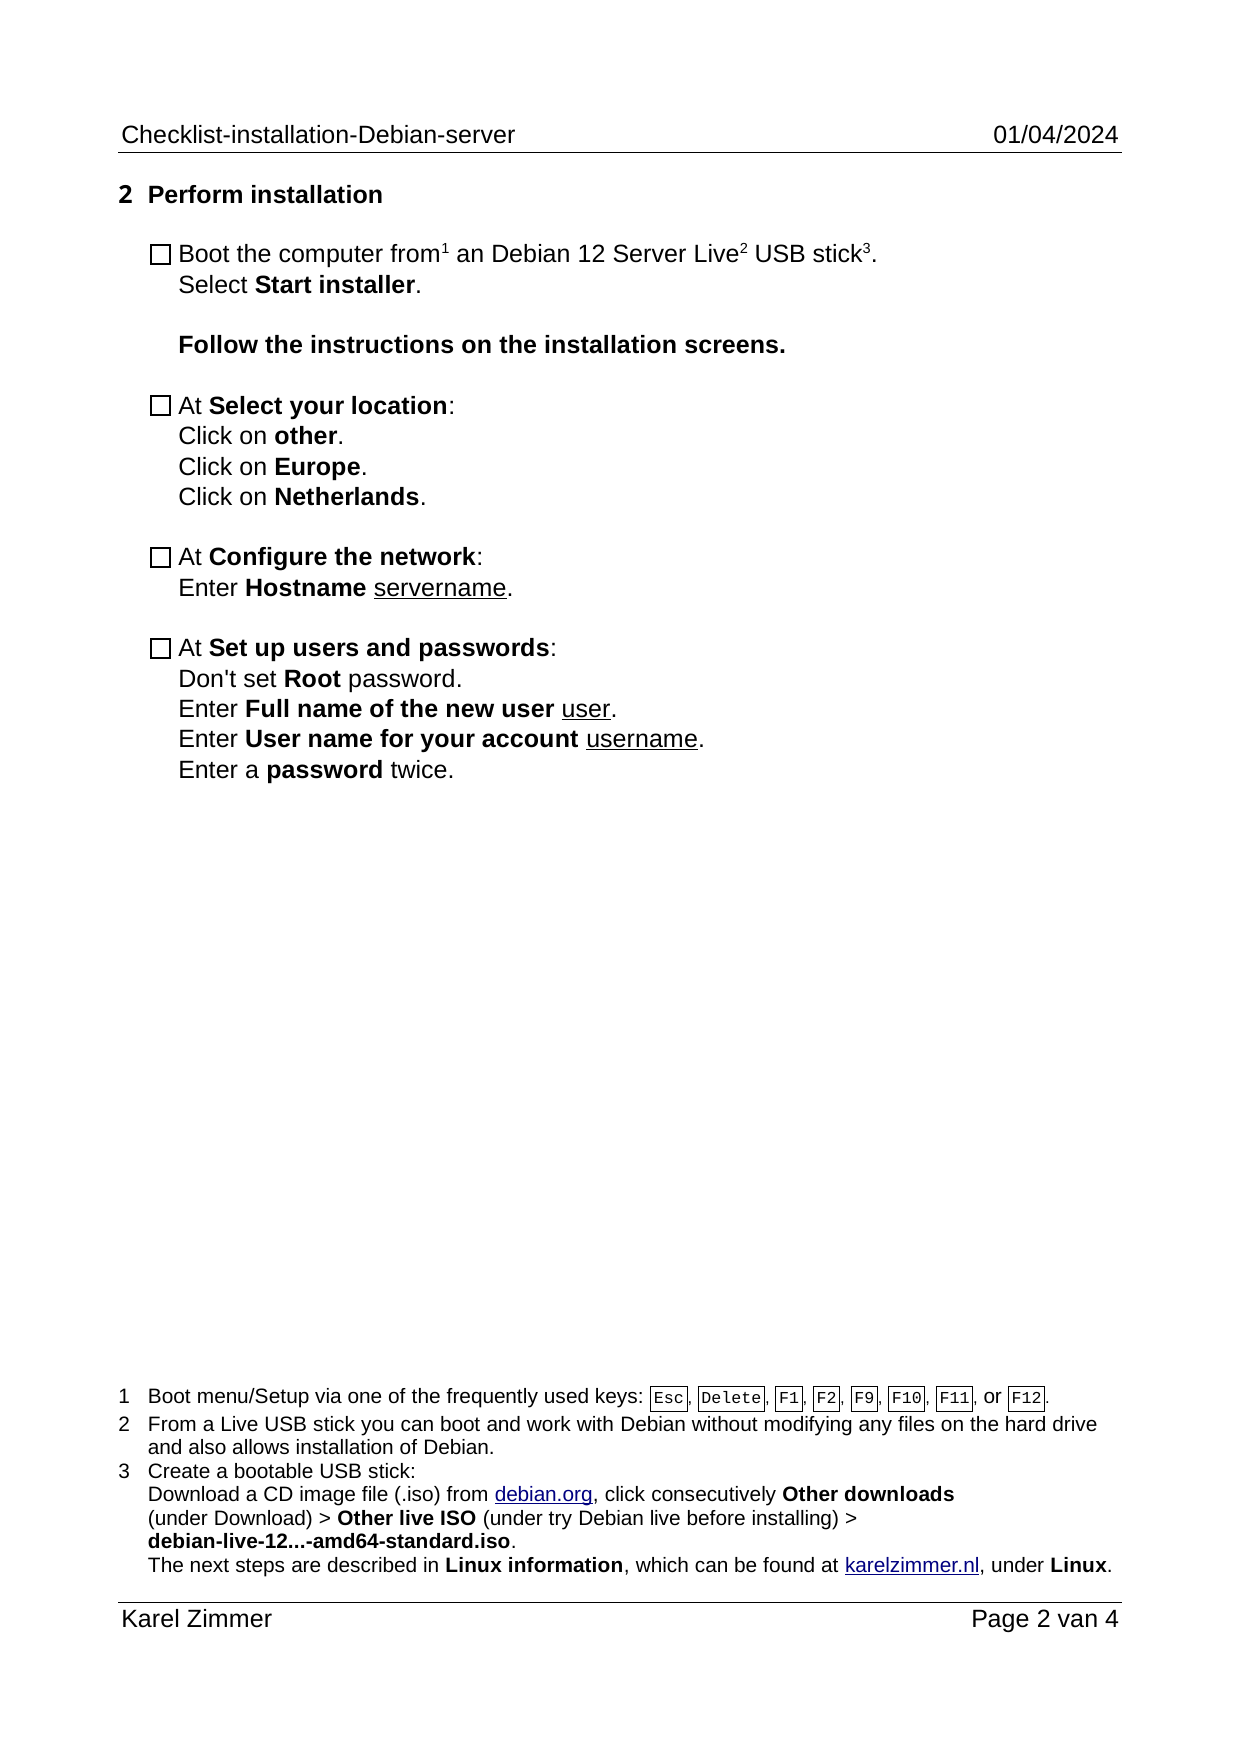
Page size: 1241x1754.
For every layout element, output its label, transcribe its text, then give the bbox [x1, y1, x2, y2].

table_cell [124, 633, 142, 663]
table_cell [142, 754, 177, 785]
table_cell [142, 391, 177, 421]
table_cell [124, 542, 142, 572]
table_cell [124, 482, 142, 512]
table_cell [142, 664, 177, 694]
table_cell [124, 694, 142, 724]
table_cell [124, 573, 142, 603]
table_cell [177, 300, 1122, 330]
table_cell [142, 512, 177, 542]
table_cell [142, 330, 177, 360]
table_cell Click on Netherlands. [177, 482, 1122, 512]
table_cell [142, 300, 177, 330]
table_header Boot the computer from an Debian 12 Server Live USB stick. [177, 239, 1122, 269]
table_cell Follow the instructions on the installation screens. [177, 330, 1122, 360]
table_cell [124, 391, 142, 421]
table_cell [124, 664, 142, 694]
table_cell [142, 482, 177, 512]
table_cell [177, 512, 1122, 542]
table_cell [142, 360, 177, 391]
table_cell Click on Europe. [177, 451, 1122, 482]
table_header [142, 239, 177, 269]
table_cell [124, 330, 142, 360]
table_cell [124, 360, 142, 391]
table_cell [124, 300, 142, 330]
table_cell [142, 421, 177, 451]
table_cell [177, 603, 1122, 633]
table_cell [124, 451, 142, 482]
table_cell At Select your location: [177, 391, 1122, 421]
table_cell [142, 269, 177, 300]
table_cell [124, 421, 142, 451]
table_cell Click on other. [177, 421, 1122, 451]
table_cell [124, 512, 142, 542]
table_cell Enter Hostname servername. [177, 573, 1122, 603]
table_cell [142, 633, 177, 663]
table_cell [142, 573, 177, 603]
table_cell [124, 754, 142, 785]
table_cell Enter User name for your account USERname. [177, 724, 1122, 754]
table_header [124, 239, 142, 269]
table_cell [124, 603, 142, 633]
table_cell At Set up users and passwords: [177, 633, 1122, 663]
table_cell [142, 451, 177, 482]
table_cell [142, 542, 177, 572]
table_cell Enter Full name of the new user USER. [177, 694, 1122, 724]
table_cell [142, 694, 177, 724]
table_cell [142, 603, 177, 633]
table_cell At Configure the network: [177, 542, 1122, 572]
table_cell [142, 724, 177, 754]
table_cell [124, 269, 142, 300]
table_cell [124, 724, 142, 754]
table_cell [177, 360, 1122, 391]
table_cell Enter a password twice. [177, 754, 1122, 785]
table_cell Select Start installer. [177, 269, 1122, 300]
table_cell Don't set Root password. [177, 664, 1122, 694]
list Perform installation [118, 177, 1122, 211]
